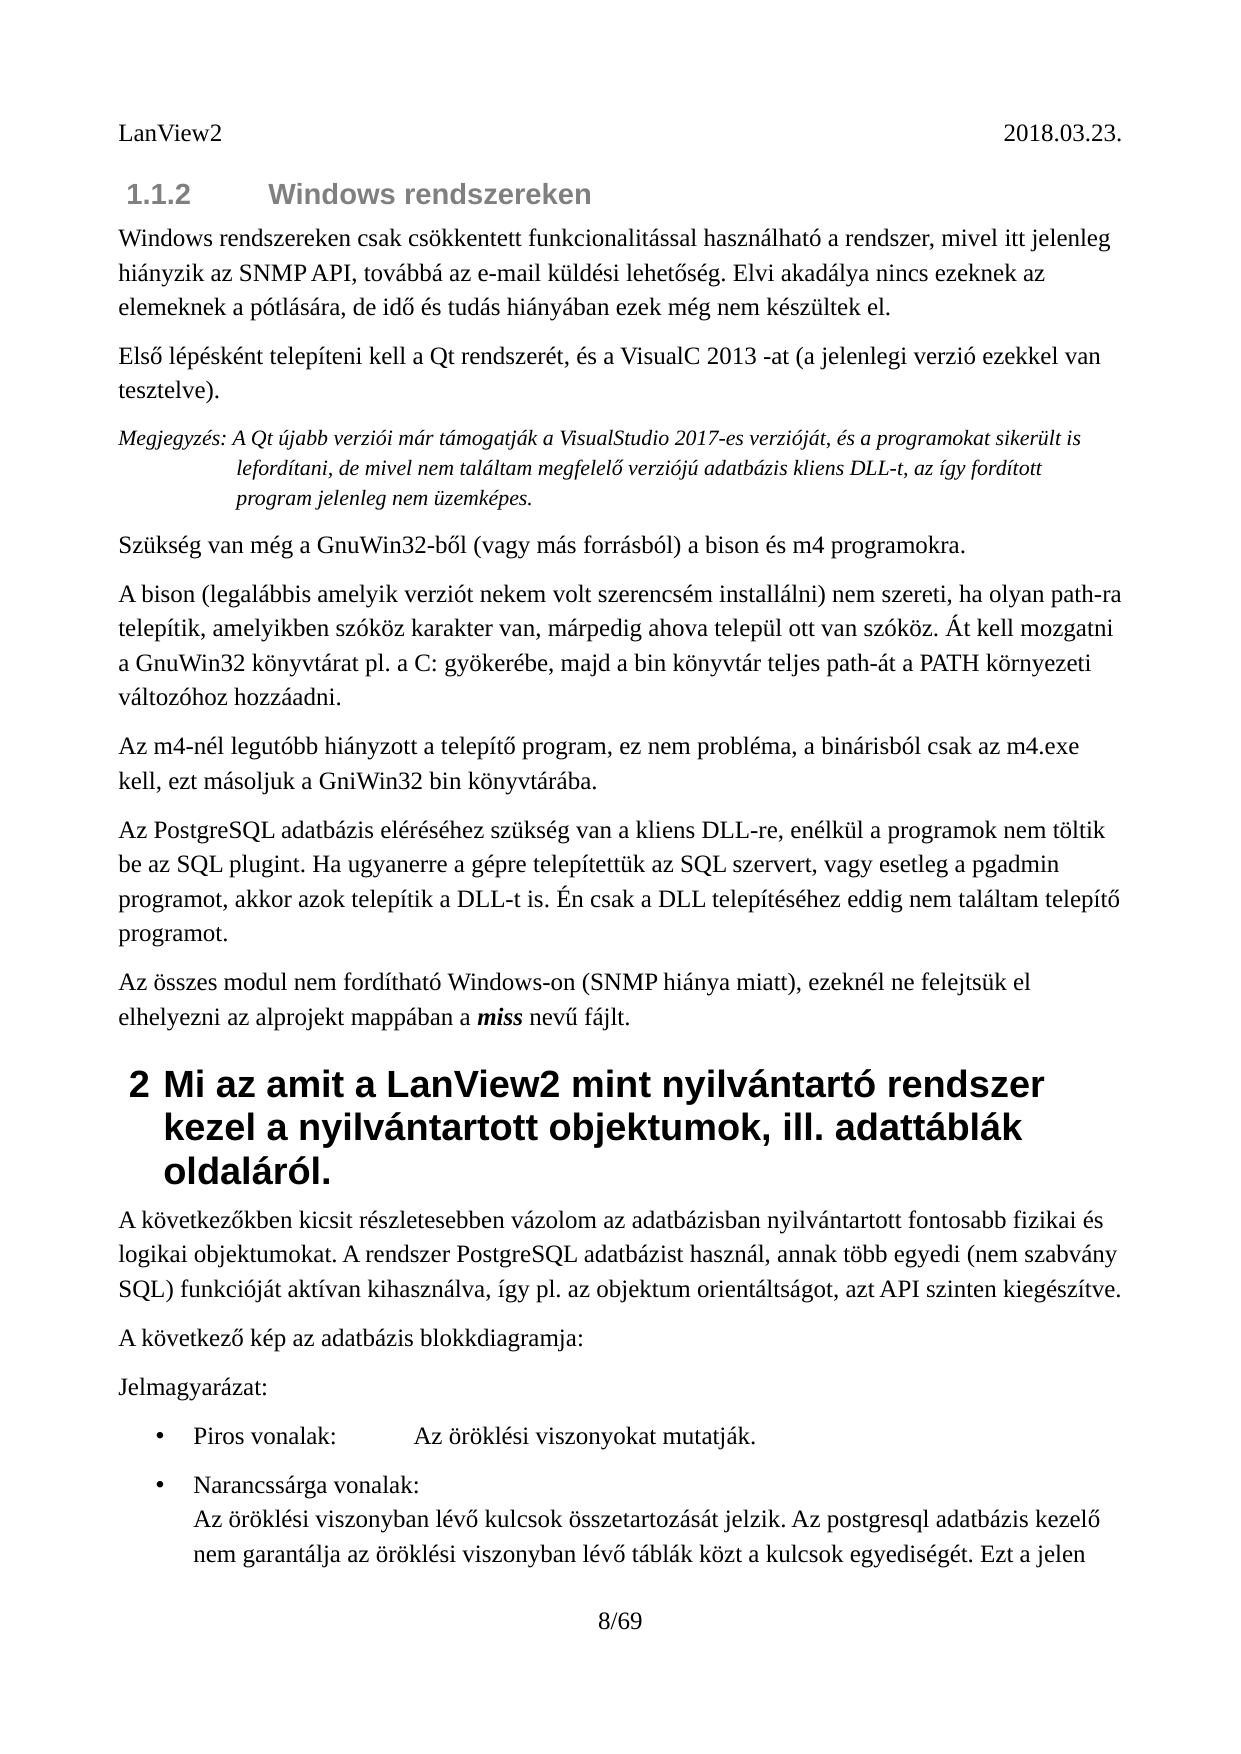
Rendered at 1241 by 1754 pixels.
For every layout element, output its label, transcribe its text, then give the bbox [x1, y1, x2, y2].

text Szükség van még a GnuWin32-ből (vagy más forrásból) a bison és m4 programokra. [118, 530, 1122, 559]
text A következő kép az adatbázis blokkdiagramja: [118, 1323, 1122, 1352]
text Jelmagyarázat: [118, 1372, 1122, 1401]
text A következőkben kicsit részletesebben vázolom az adatbázisban nyilvántartott fontosabb fizikai és logikai objektumokat. A rendszer PostgreSQL adatbázist használ, annak több egyedi (nem szabvány SQL) funkcióját aktívan kihasználva, így pl. az objektum orientáltságot, azt API szinten kiegészítve. [118, 1205, 1122, 1303]
text Megjegyzés: A Qt újabb verziói már támogatják a VisualStudio 2017-es verzióját, és a programokat sikerült is lefordítani, de mivel nem találtam megfelelő verziójú adatbázis kliens DLL-t, az így fordított program jelenleg nem üzemképes. [118, 425, 1122, 510]
subtitle Windows rendszereken [118, 177, 1122, 211]
text Az összes modul nem fordítható Windows-on (SNMP hiánya miatt), ezeknél ne felejtsük el elhelyezni az alprojekt mappában a miss nevű fájlt. [118, 967, 1122, 1031]
subtitle Mi az amit a LanView2 mint nyilvántartó rendszer kezel a nyilvántartott objektumok, ill. adattáblák oldaláról. [118, 1061, 1122, 1192]
text Windows rendszereken csak csökkentett funkcionalitással használható a rendszer, mivel itt jelenleg hiányzik az SNMP API, továbbá az e-mail küldési lehetőség. Elvi akadálya nincs ezeknek az elemeknek a pótlására, de idő és tudás hiányában ezek még nem készültek el. [118, 223, 1122, 321]
text Az m4-nél legutóbb hiányzott a telepítő program, ez nem probléma, a binárisból csak az m4.exe kell, ezt másoljuk a GniWin32 bin könyvtárába. [118, 731, 1122, 795]
list Piros vonalak: Az öröklési viszonyokat mutatják. [156, 1421, 1122, 1450]
text A bison (legalábbis amelyik verziót nekem volt szerencsém installálni) nem szereti, ha olyan path-ra telepítik, amelyikben szóköz karakter van, márpedig ahova települ ott van szóköz. Át kell mozgatni a GnuWin32 könyvtárat pl. a C: gyökerébe, majd a bin könyvtár teljes path-át a PATH környezeti változóhoz hozzáadni. [118, 579, 1122, 711]
text Első lépésként telepíteni kell a Qt rendszerét, és a VisualC 2013 -at (a jelenlegi verzió ezekkel van tesztelve). [118, 341, 1122, 404]
list Narancssárga vonalak: Az öröklési viszonyban lévő kulcsok összetartozását jelzik. Az postgresql adatbázis kezelő nem garantálja az öröklési viszonyban lévő táblák közt a kulcsok egyediségét. Ezt a jelen [156, 1470, 1122, 1568]
text Az PostgreSQL adatbázis eléréséhez szükség van a kliens DLL-re, enélkül a programok nem töltik be az SQL plugint. Ha ugyanerre a gépre telepítettük az SQL szervert, vagy esetleg a pgadmin programot, akkor azok telepítik a DLL-t is. Én csak a DLL telepítéséhez eddig nem találtam telepítő programot. [118, 815, 1122, 947]
